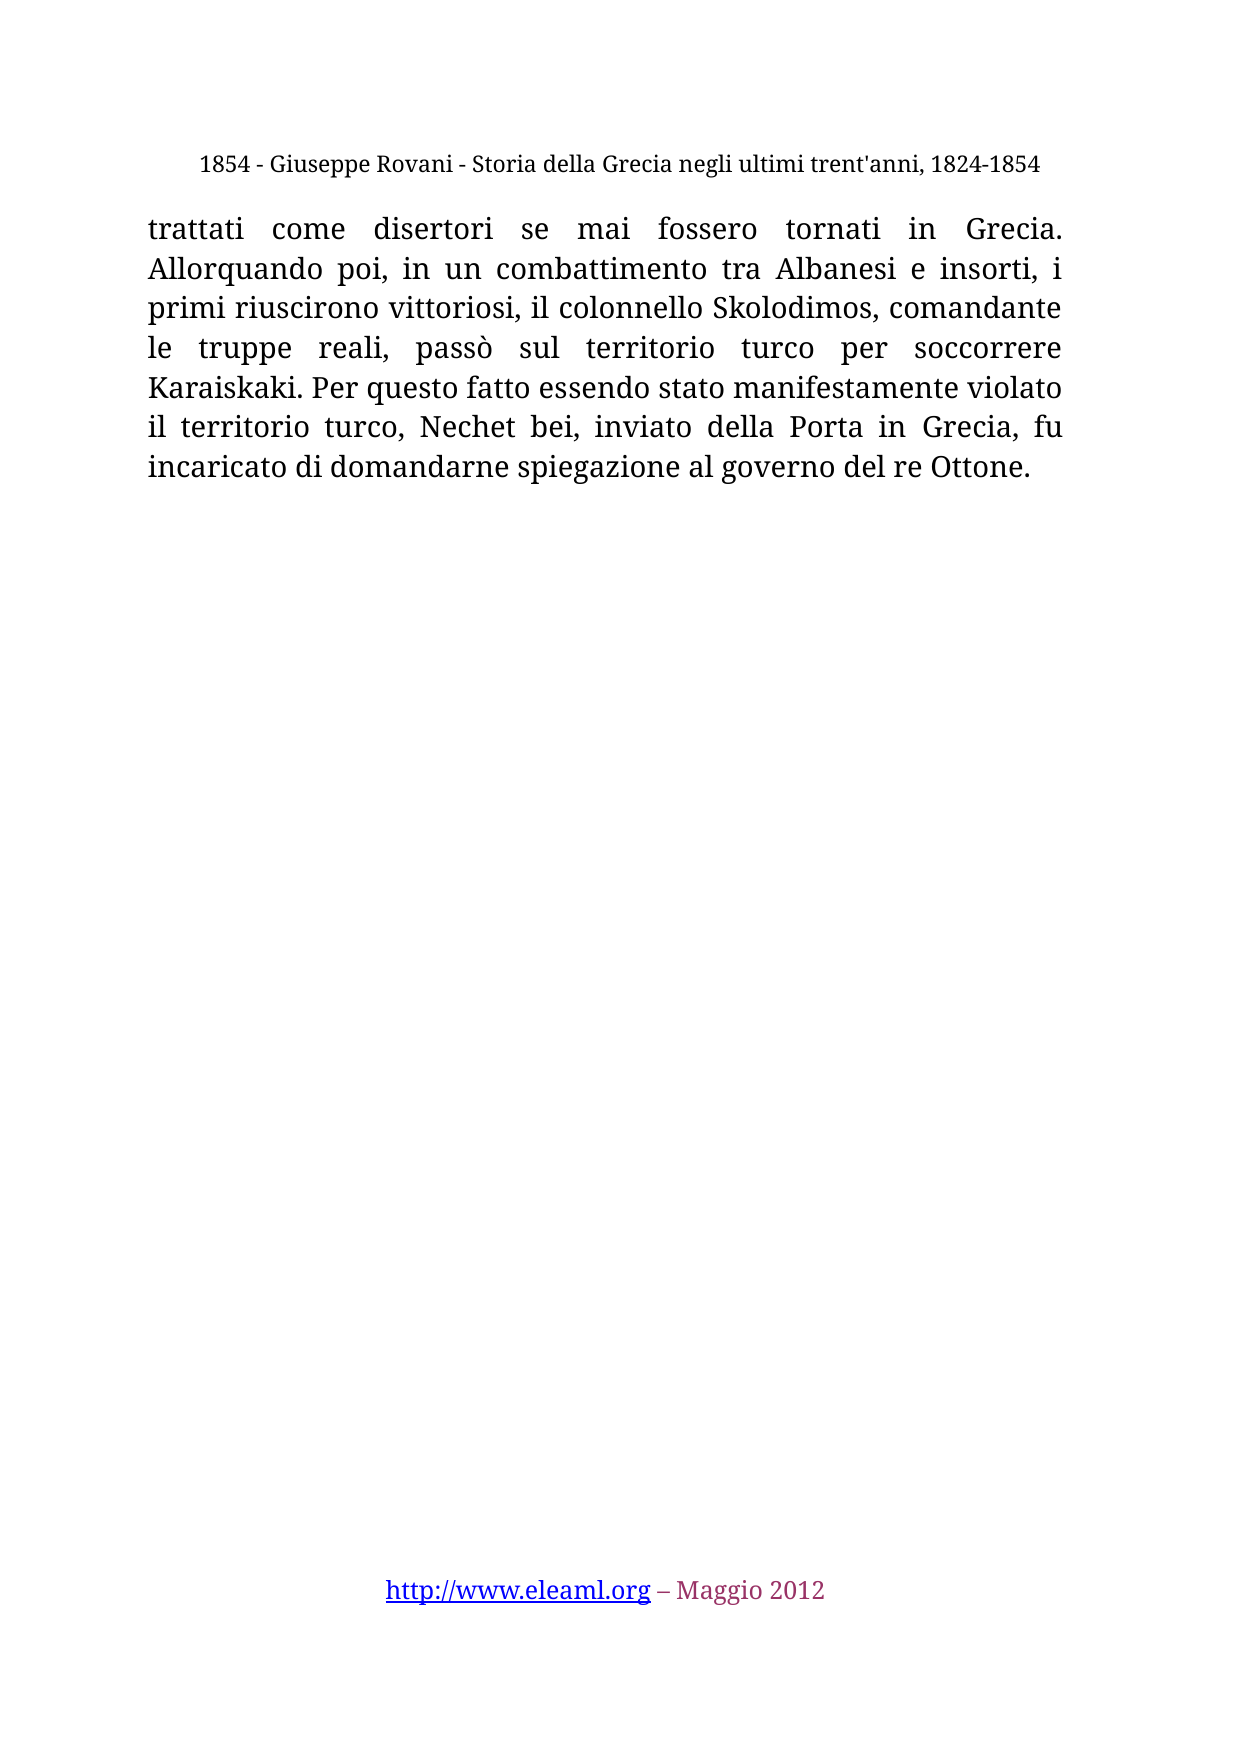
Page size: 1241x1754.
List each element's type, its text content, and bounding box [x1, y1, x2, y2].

text trattati come disertori se mai fossero tornati in Grecia. Allorquando poi, in un combattimento tra Albanesi e insorti, i primi riuscirono vittoriosi, il colonnello Skolodimos, comandante le truppe reali, passò sul territorio turco per soccorrere Karaiskaki. Per questo fatto essendo stato manifestamente violato il territorio turco, Nechet bei, inviato della Porta in Grecia, fu incaricato di domandarne spiegazione al governo del re Ottone. [148, 208, 1063, 486]
